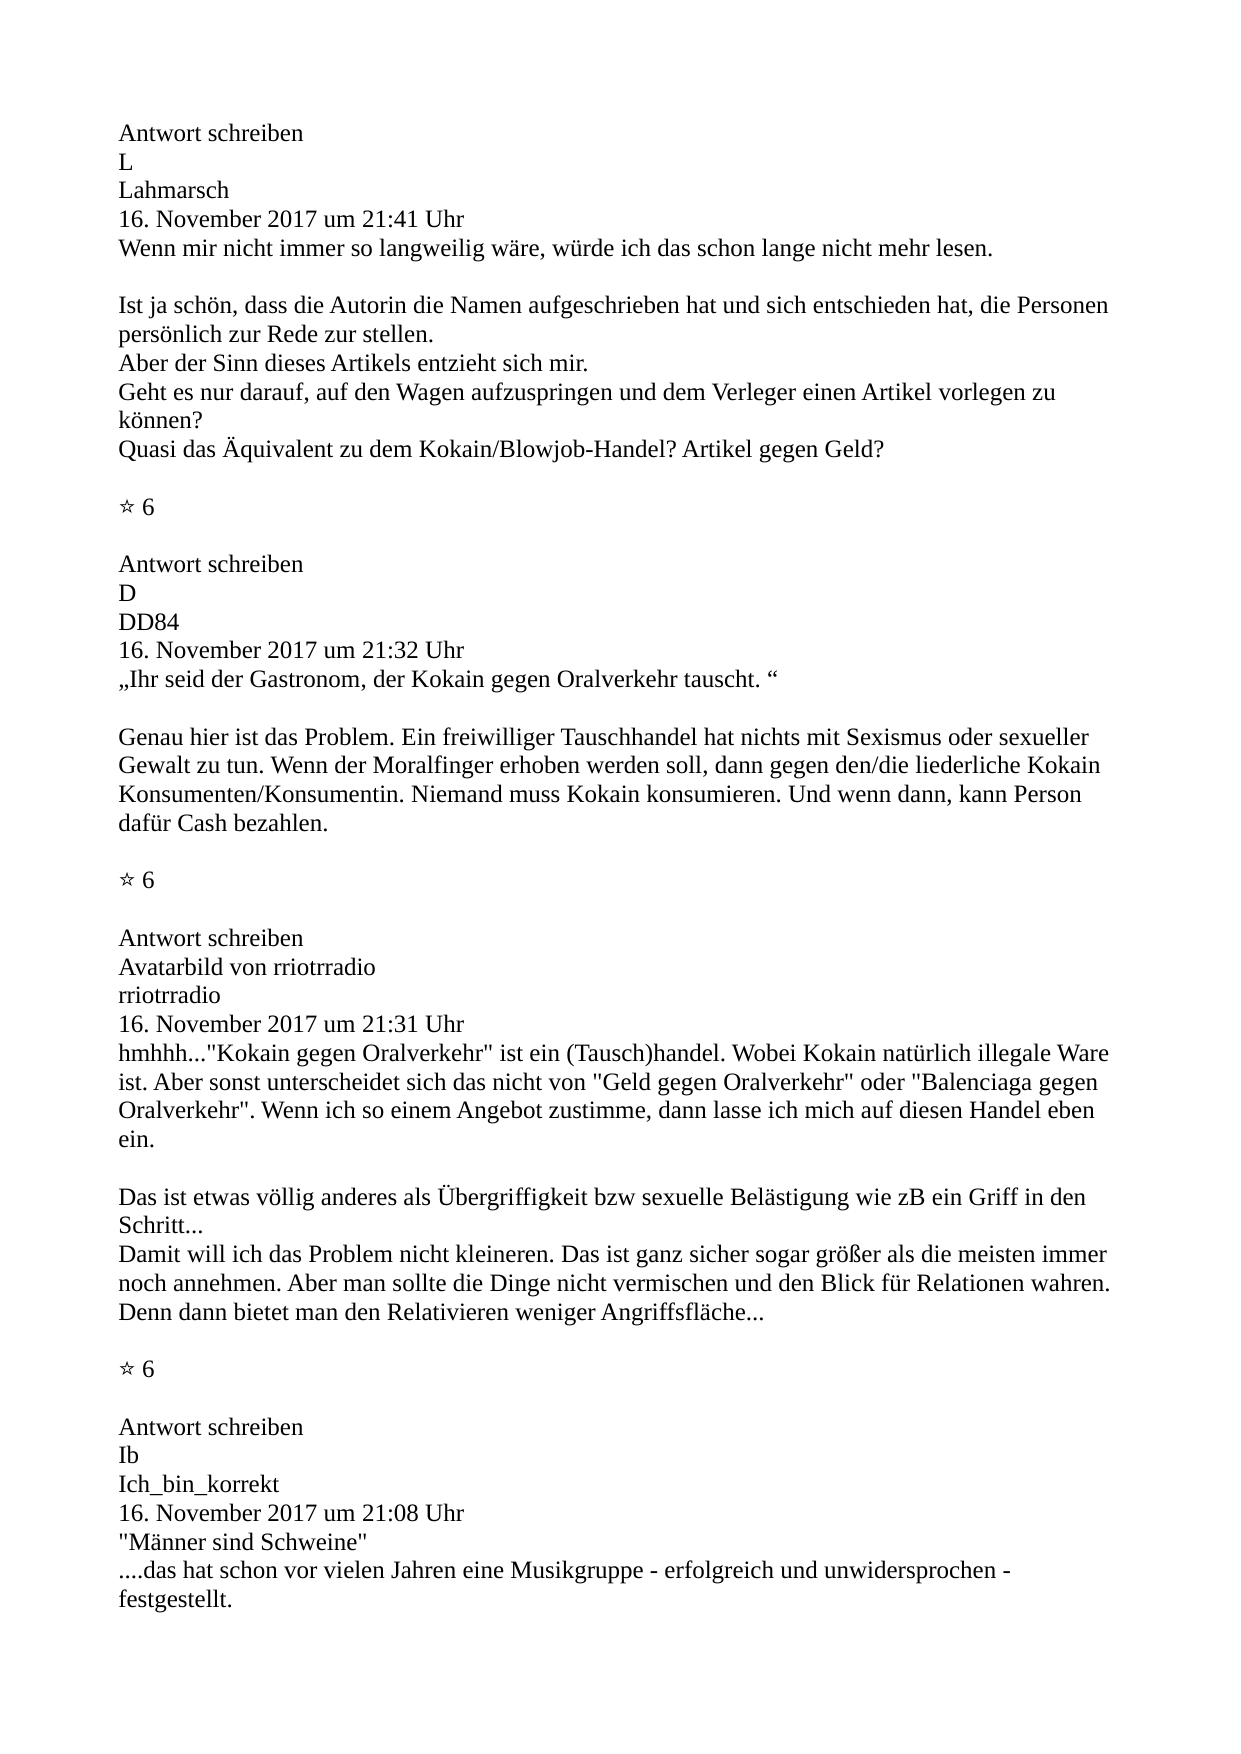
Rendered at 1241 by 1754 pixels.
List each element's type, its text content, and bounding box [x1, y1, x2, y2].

text DD84 [118, 607, 1122, 636]
text Antwort schreiben [118, 549, 1122, 578]
text Antwort schreiben [118, 923, 1122, 952]
text "Männer sind Schweine" [118, 1527, 1122, 1556]
text Antwort schreiben [118, 1412, 1122, 1441]
text ....das hat schon vor vielen Jahren eine Musikgruppe - erfolgreich und unwidersprochen - festgestellt. [118, 1556, 1122, 1613]
text ⭐️ 6 [118, 1354, 1122, 1383]
text ⭐️ 6 [118, 492, 1122, 521]
text Das ist etwas völlig anderes als Übergriffigkeit bzw sexuelle Belästigung wie zB ein Griff in den Schritt... [118, 1182, 1122, 1239]
text Aber der Sinn dieses Artikels entzieht sich mir. [118, 348, 1122, 377]
text L [118, 147, 1122, 176]
text D [118, 578, 1122, 607]
text Ist ja schön, dass die Autorin die Namen aufgeschrieben hat und sich entschieden hat, die Personen persönlich zur Rede zur stellen. [118, 291, 1122, 348]
text hmhhh..."Kokain gegen Oralverkehr" ist ein (Tausch)handel. Wobei Kokain natürlich illegale Ware ist. Aber sonst unterscheidet sich das nicht von "Geld gegen Oralverkehr" oder "Balenciaga gegen Oralverkehr". Wenn ich so einem Angebot zustimme, dann lasse ich mich auf diesen Handel eben ein. [118, 1038, 1122, 1153]
text 16. November 2017 um 21:41 Uhr [118, 204, 1122, 233]
text rriotrradio [118, 981, 1122, 1009]
text 16. November 2017 um 21:32 Uhr [118, 636, 1122, 664]
text „Ihr seid der Gastronom, der Kokain gegen Oralverkehr tauscht. “ [118, 664, 1122, 693]
text Genau hier ist das Problem. Ein freiwilliger Tauschhandel hat nichts mit Sexismus oder sexueller Gewalt zu tun. Wenn der Moralfinger erhoben werden soll, dann gegen den/die liederliche Kokain Konsumenten/Konsumentin. Niemand muss Kokain konsumieren. Und wenn dann, kann Person dafür Cash bezahlen. [118, 722, 1122, 837]
text Ib [118, 1441, 1122, 1469]
text Antwort schreiben [118, 118, 1122, 147]
text Damit will ich das Problem nicht kleineren. Das ist ganz sicher sogar größer als die meisten immer noch annehmen. Aber man sollte die Dinge nicht vermischen und den Blick für Relationen wahren. Denn dann bietet man den Relativieren weniger Angriffsfläche... [118, 1239, 1122, 1326]
text 16. November 2017 um 21:31 Uhr [118, 1009, 1122, 1038]
text Avatarbild von rriotrradio [118, 952, 1122, 981]
text Geht es nur darauf, auf den Wagen aufzuspringen und dem Verleger einen Artikel vorlegen zu können? [118, 377, 1122, 434]
text Quasi das Äquivalent zu dem Kokain/Blowjob-Handel? Artikel gegen Geld? [118, 434, 1122, 463]
text 16. November 2017 um 21:08 Uhr [118, 1498, 1122, 1527]
text Wenn mir nicht immer so langweilig wäre, würde ich das schon lange nicht mehr lesen. [118, 233, 1122, 262]
text Lahmarsch [118, 176, 1122, 204]
text Ich_bin_korrekt [118, 1469, 1122, 1498]
text ⭐️ 6 [118, 866, 1122, 894]
